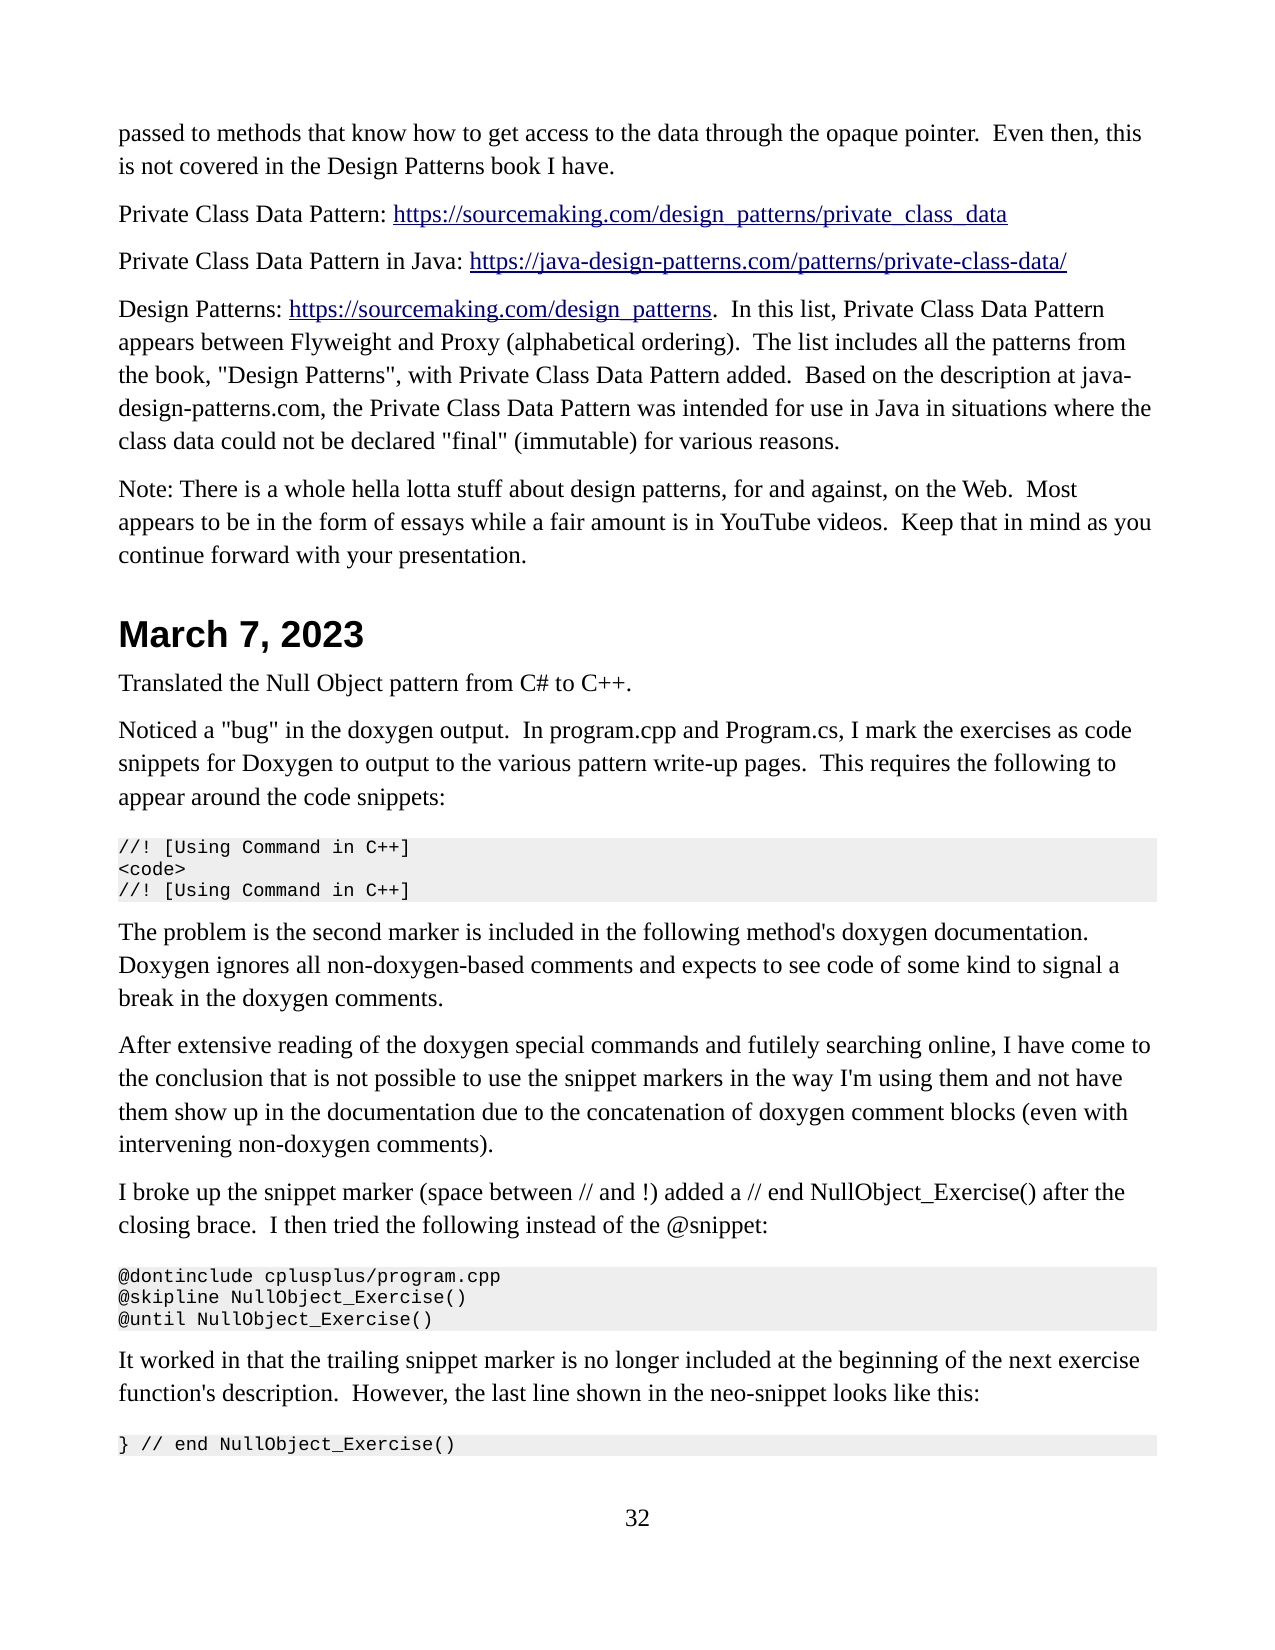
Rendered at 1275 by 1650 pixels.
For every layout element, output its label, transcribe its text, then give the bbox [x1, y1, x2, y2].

subtitle March 7, 2023 [118, 612, 1157, 655]
text } // end NullObject_Exercise() [118, 1435, 1157, 1456]
text Noticed a "bug" in the doxygen output. In program.cpp and Program.cs, I mark the exercises as code snippets for Doxygen to output to the various pattern write-up pages. This requires the following to appear around the code snippets: [118, 716, 1157, 810]
text The problem is the second marker is included in the following method's doxygen documentation. Doxygen ignores all non-doxygen-based comments and expects to see code of some kind to signal a break in the doxygen comments. [118, 917, 1157, 1012]
text It worked in that the trailing snippet marker is no longer included at the beginning of the next exercise function's description. However, the last line shown in the neo-snippet looks like this: [118, 1346, 1157, 1407]
text Translated the Null Object pattern from C# to C++. [118, 668, 1157, 697]
text @skipline NullObject_Exercise() [118, 1288, 1157, 1309]
text //! [Using Command in C++] [118, 881, 1157, 902]
text Note: There is a whole hella lotta stuff about design patterns, for and against, on the Web. Most appears to be in the form of essays while a fair amount is in YouTube videos. Keep that in mind as you continue forward with your presentation. [118, 474, 1157, 568]
text @until NullObject_Exercise() [118, 1309, 1157, 1331]
text I broke up the snippet marker (space between // and !) added a // end NullObject_Exercise() after the closing brace. I then tried the following instead of the @snippet: [118, 1177, 1157, 1239]
text Private Class Data Pattern: https://sourcemaking.com/design_patterns/private_class_data [118, 199, 1157, 227]
text @dontinclude cplusplus/program.cpp [118, 1267, 1157, 1288]
text <code> [118, 859, 1157, 881]
text Design Patterns: https://sourcemaking.com/design_patterns. In this list, Private Class Data Pattern appears between Flyweight and Proxy (alphabetical ordering). The list includes all the patterns from the book, "Design Patterns", with Private Class Data Pattern added. Based on the description at java-design-patterns.com, the Private Class Data Pattern was intended for use in Java in situations where the class data could not be declared "final" (immutable) for various reasons. [118, 294, 1157, 455]
text Private Class Data Pattern in Java: https://java-design-patterns.com/patterns/private-class-data/ [118, 246, 1157, 275]
text After extensive reading of the doxygen special commands and futilely searching online, I have come to the conclusion that is not possible to use the snippet markers in the way I'm using them and not have them show up in the documentation due to the concatenation of doxygen comment blocks (even with intervening non-doxygen comments). [118, 1031, 1157, 1158]
text passed to methods that know how to get access to the data through the opaque pointer. Even then, this is not covered in the Design Patterns book I have. [118, 118, 1157, 180]
text //! [Using Command in C++] [118, 838, 1157, 859]
